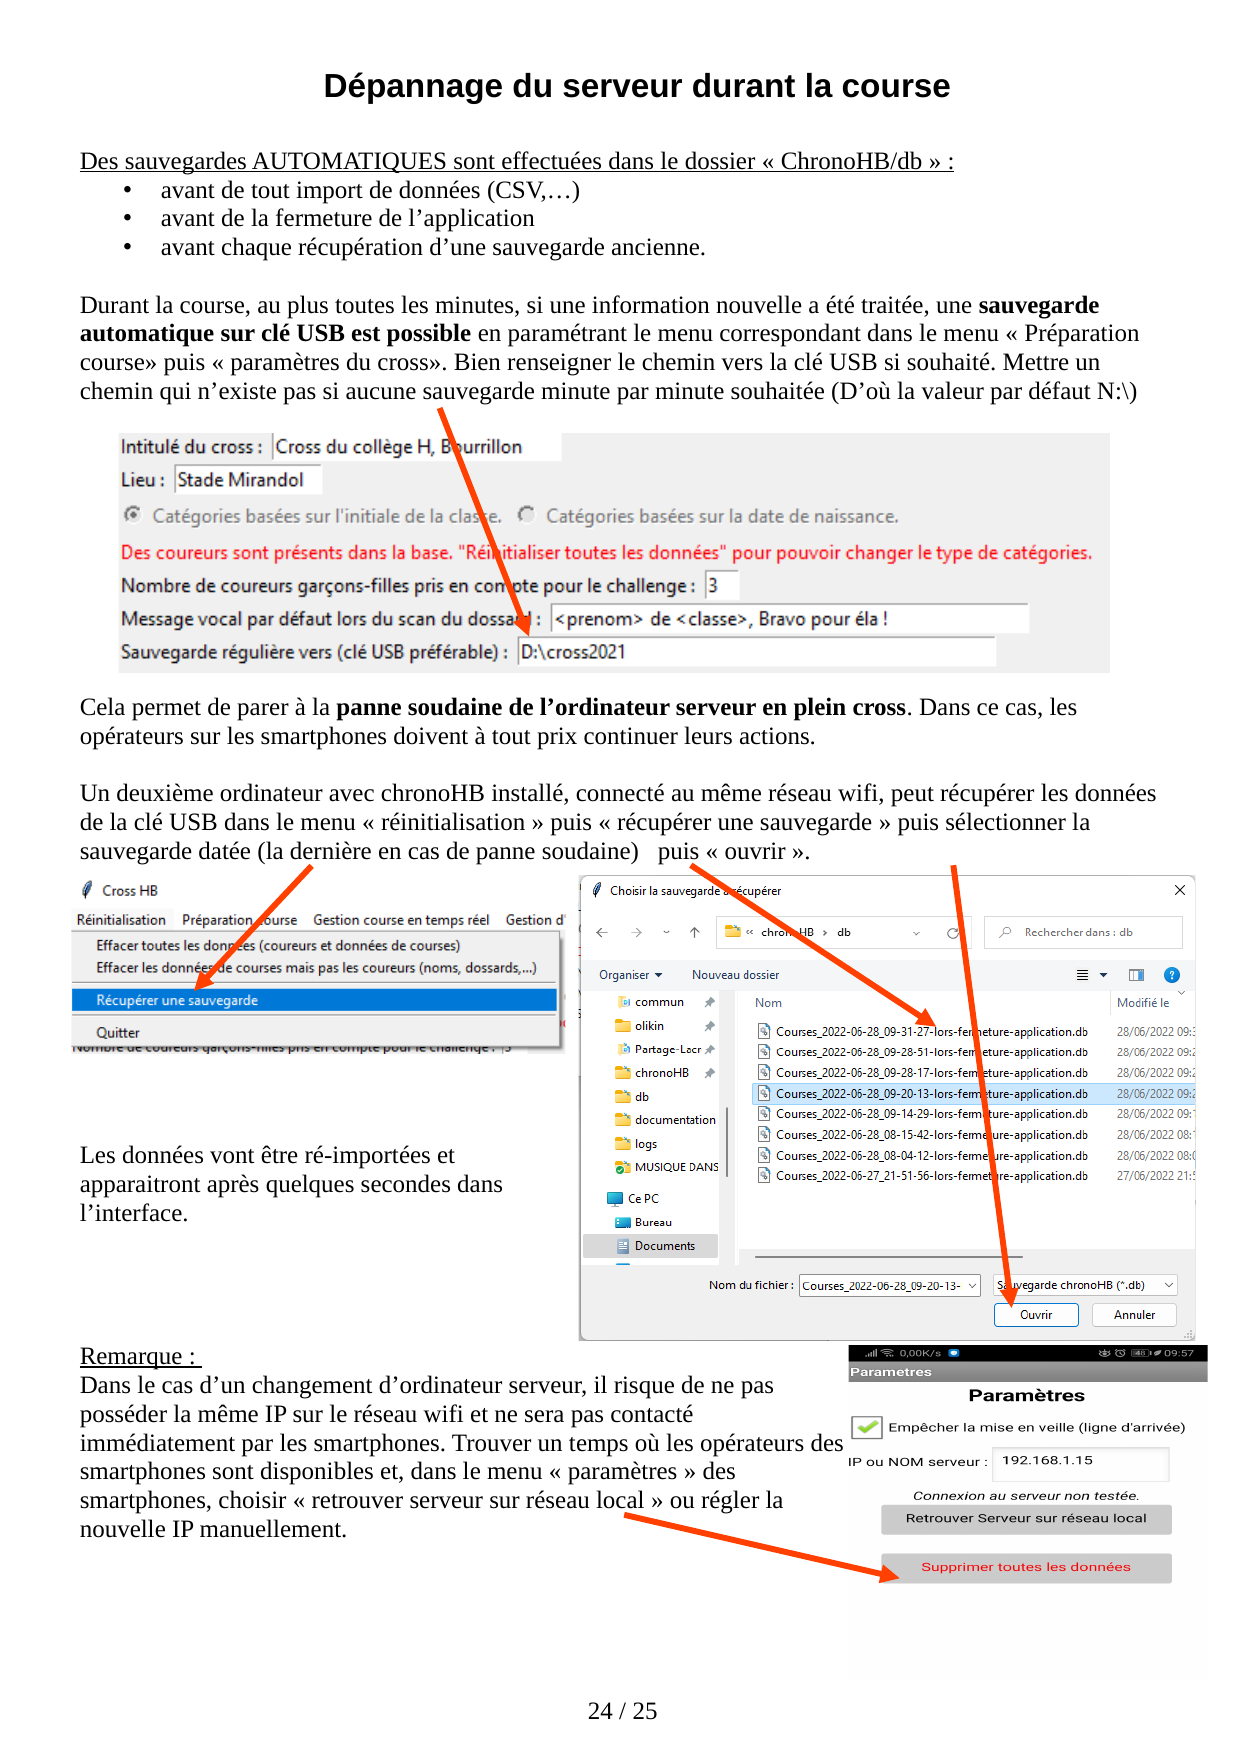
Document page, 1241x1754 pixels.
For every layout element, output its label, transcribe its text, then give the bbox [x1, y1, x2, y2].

text Durant la course, au plus toutes les minutes, si une information nouvelle a été traitée, une sauvegarde automatique sur clé USB est possible en paramétrant le menu correspondant dans le menu « Préparation course» puis « paramètres du cross». Bien renseigner le chemin vers la clé USB si souhaité. Mettre un chemin qui n’existe pas si aucune sauvegarde minute par minute souhaitée (D’où la valeur par défaut N:\) [79, 290, 1165, 405]
text Des sauvegardes AUTOMATIQUES sont effectuées dans le dossier « ChronoHB/db » : [79, 146, 1165, 175]
list avant de tout import de données (CSV,…) [123, 175, 1165, 203]
picture [578, 875, 1196, 1341]
text Dans le cas d’un changement d’ordinateur serveur, il risque de ne pas posséder la même IP sur le réseau wifi et ne sera pas contacté immédiatement par les smartphones. Trouver un temps où les opérateurs des smartphones sont disponibles et, dans le menu « paramètres » des smartphones, choisir « retrouver serveur sur réseau local » ou régler la nouvelle IP manuellement. [79, 1370, 851, 1543]
subtitle Dépannage du serveur durant la course [109, 66, 1165, 105]
picture [118, 433, 1110, 673]
list avant chaque récupération d’une sauvegarde ancienne. [123, 232, 1165, 261]
picture [71, 876, 566, 1054]
text Cela permet de parer à la panne soudaine de l’ordinateur serveur en plein cross. Dans ce cas, les opérateurs sur les smartphones doivent à tout prix continuer leurs actions. [79, 692, 1165, 750]
text Remarque : [79, 1341, 1165, 1370]
list avant de la fermeture de l’application [123, 203, 1165, 232]
text Un deuxième ordinateur avec chronoHB installé, connecté au même réseau wifi, peut récupérer les données de la clé USB dans le menu « réinitialisation » puis « récupérer une sauvegarde » puis sélectionner la sauvegarde datée (la dernière en cas de panne soudaine) puis « ouvrir ». [79, 778, 1165, 865]
text Les données vont être ré-importées et apparaitront après quelques secondes dans l’interface. [79, 1140, 578, 1226]
